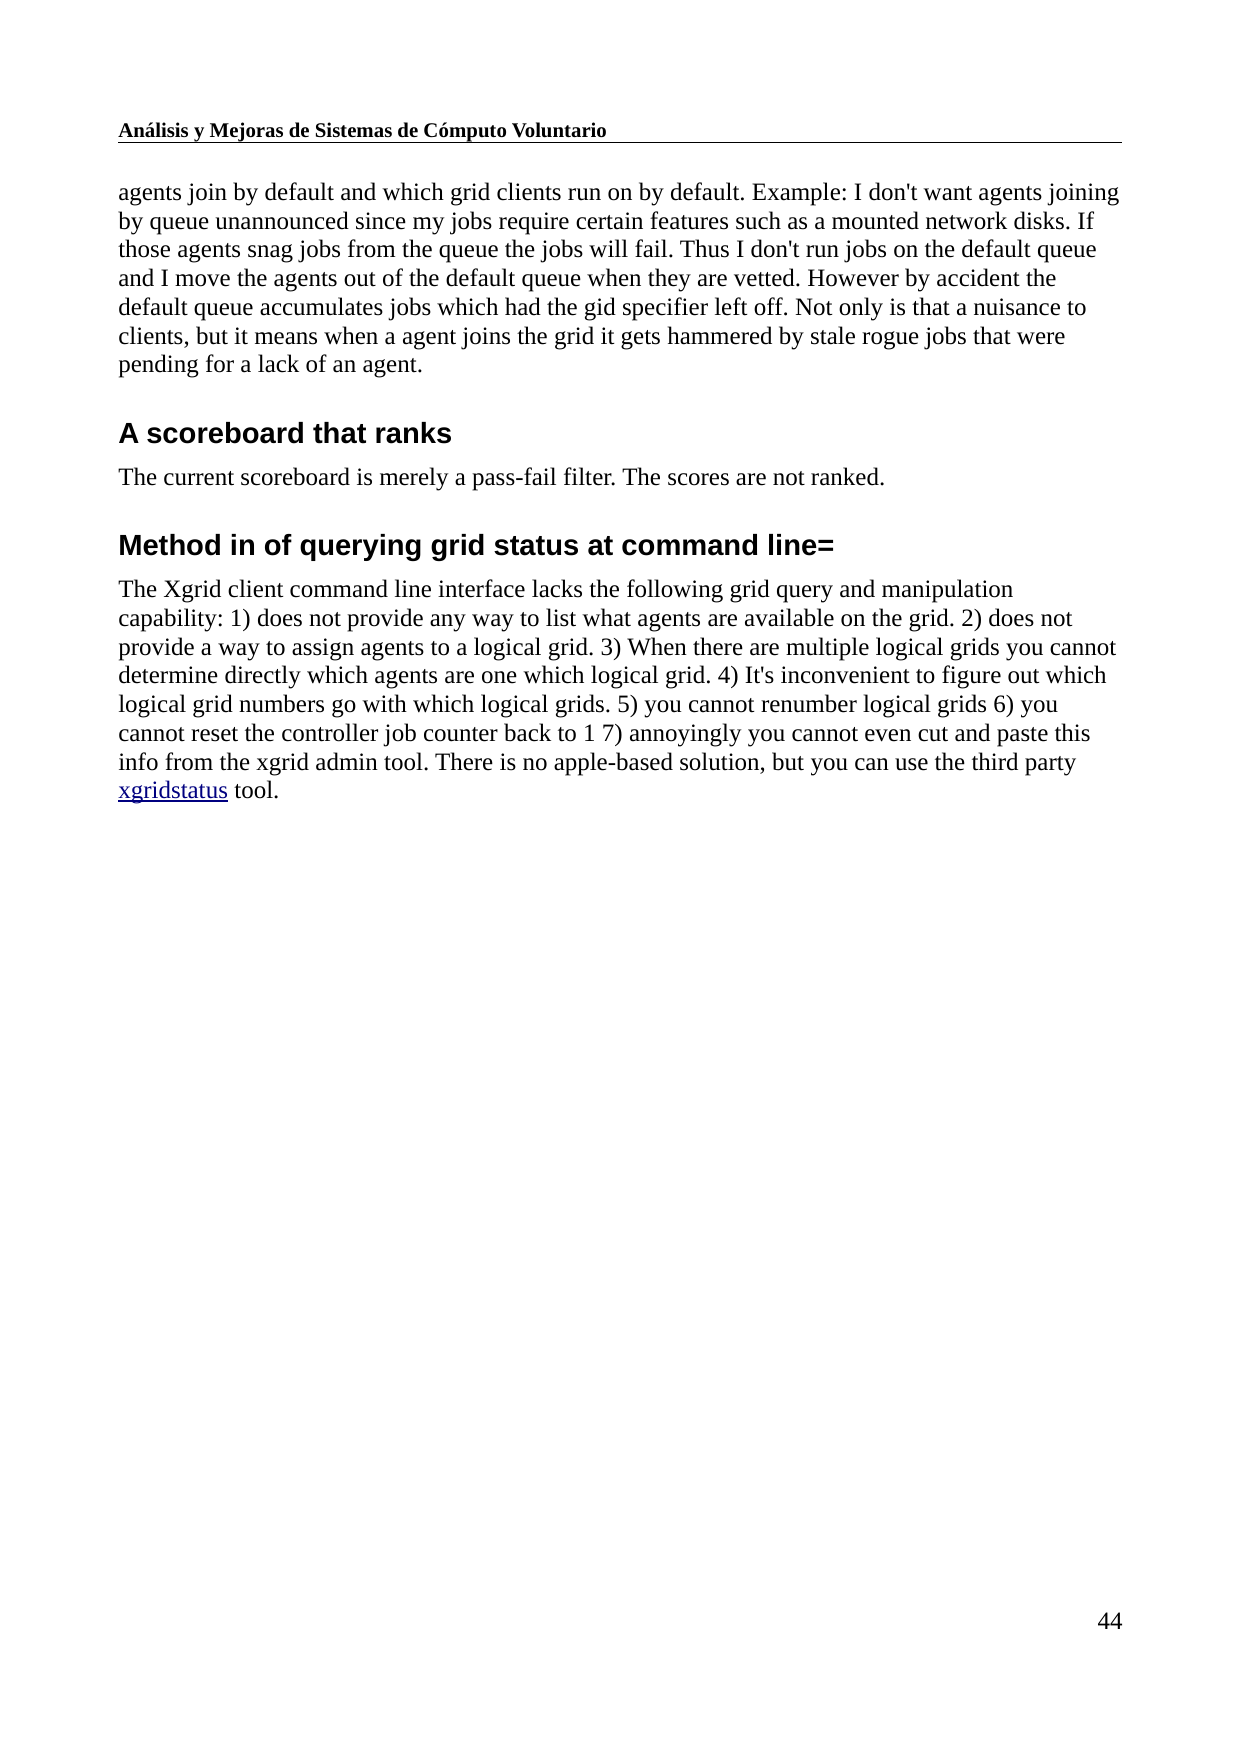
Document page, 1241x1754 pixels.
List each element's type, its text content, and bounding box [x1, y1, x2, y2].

text agents join by default and which grid clients run on by default. Example: I don't want agents joining by queue unannounced since my jobs require certain features such as a mounted network disks. If those agents snag jobs from the queue the jobs will fail. Thus I don't run jobs on the default queue and I move the agents out of the default queue when they are vetted. However by accident the default queue accumulates jobs which had the gid specifier left off. Not only is that a nuisance to clients, but it means when a agent joins the grid it gets hammered by stale rogue jobs that were pending for a lack of an agent. [118, 177, 1122, 378]
subtitle A scoreboard that ranks [118, 416, 1122, 449]
text The Xgrid client command line interface lacks the following grid query and manipulation capability: 1) does not provide any way to list what agents are available on the grid. 2) does not provide a way to assign agents to a logical grid. 3) When there are multiple logical grids you cannot determine directly which agents are one which logical grid. 4) It's inconvenient to figure out which logical grid numbers go with which logical grids. 5) you cannot renumber logical grids 6) you cannot reset the controller job counter back to 1 7) annoyingly you cannot even cut and paste this info from the xgrid admin tool. There is no apple-based solution, but you can use the third party xgridstatus tool. [118, 574, 1122, 804]
subtitle Method in of querying grid status at command line= [118, 528, 1122, 562]
text The current scoreboard is merely a pass-fail filter. The scores are not ranked. [118, 462, 1122, 491]
